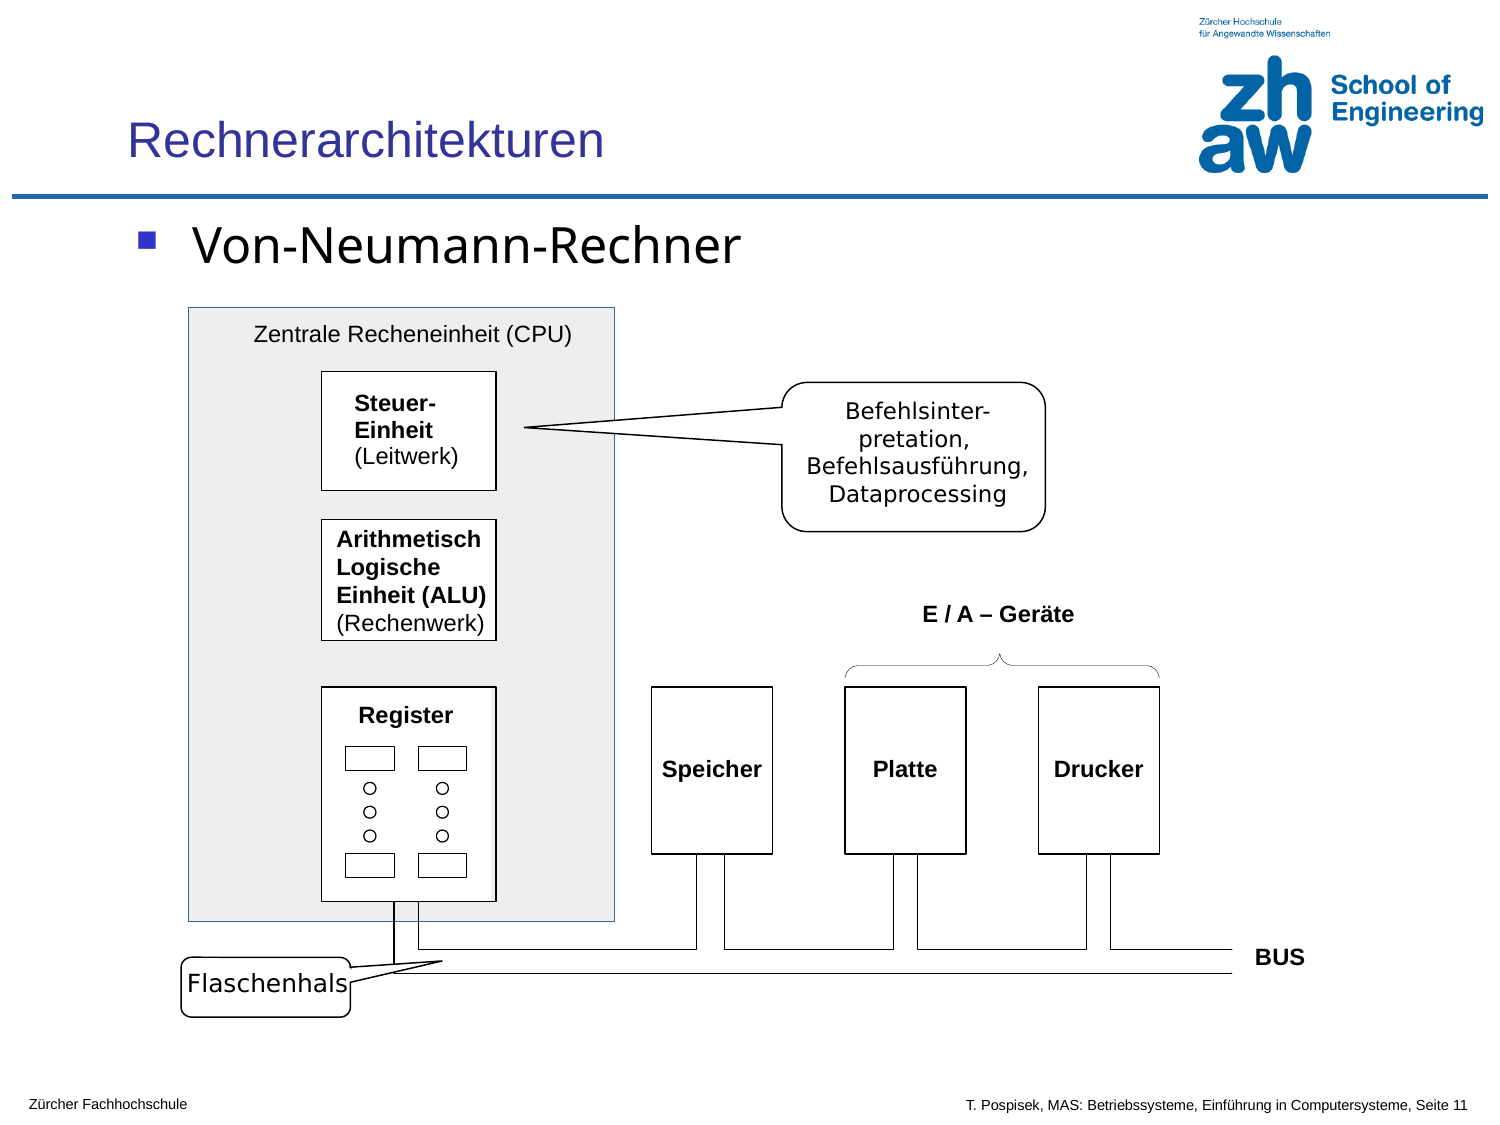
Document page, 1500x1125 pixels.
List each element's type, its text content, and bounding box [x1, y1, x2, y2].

text_box [182, 958, 421, 1016]
text_box BUS [1254, 944, 1306, 971]
text_box [1246, 944, 1314, 983]
picture [1199, 18, 1483, 173]
list Von-Neumann-Rechner [120, 212, 1375, 944]
title Rechnerarchitekturen [112, 50, 1391, 175]
text_box Flaschenhals [186, 969, 349, 1000]
